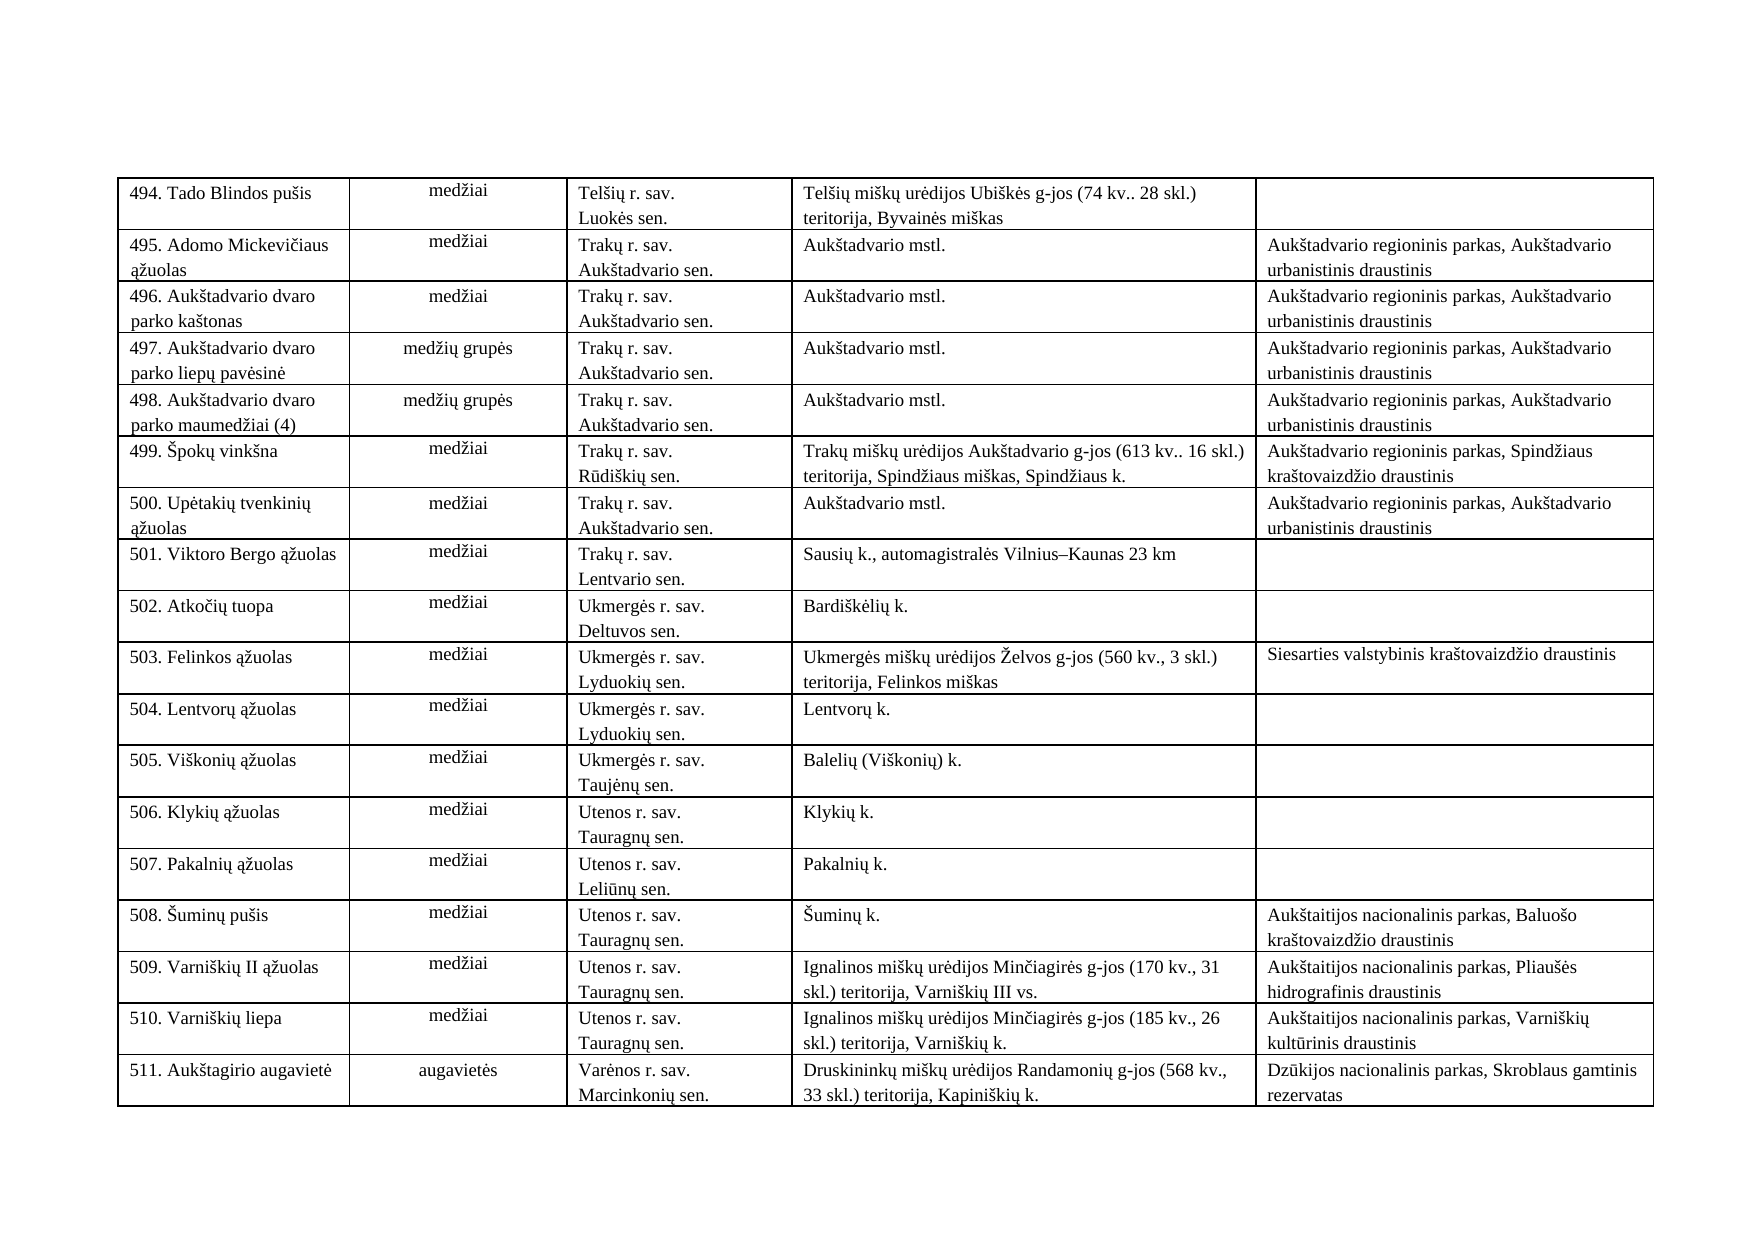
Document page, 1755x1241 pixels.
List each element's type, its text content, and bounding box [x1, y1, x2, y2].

table_cell Ukmergės r. sav. Lyduokių sen. [568, 695, 791, 744]
table_cell Utenos r. sav. Tauragnų sen. [568, 901, 791, 951]
table_cell Balelių (Viškonių) k. [793, 746, 1255, 796]
table_cell [1257, 798, 1653, 847]
table_cell medžiai [350, 540, 566, 590]
table_cell 506. Klykių ąžuolas [119, 798, 349, 847]
table_cell Aukštaitijos nacionalinis parkas, Pliaušės hidrografinis draustinis [1257, 952, 1653, 1002]
table_cell [1257, 179, 1653, 229]
table_cell Klykių k. [793, 798, 1255, 847]
table_cell [1257, 540, 1653, 590]
table_cell 498. Aukštadvario dvaro parko maumedžiai (4) [119, 385, 349, 435]
table_cell 505. Viškonių ąžuolas [119, 746, 349, 796]
table_cell Trakų r. sav. Aukštadvario sen. [568, 282, 791, 332]
table_cell Aukštadvario regioninis parkas, Aukštadvario urbanistinis draustinis [1257, 488, 1653, 538]
table_cell Siesarties valstybinis kraštovaizdžio draustinis [1257, 643, 1653, 693]
table_cell medžiai [350, 437, 566, 487]
table_cell Telšių miškų urėdijos Ubiškės g-jos (74 kv.. 28 skl.) teritorija, Byvainės miškas [793, 179, 1255, 229]
table_cell medžiai [350, 901, 566, 951]
table_cell [1257, 695, 1653, 744]
table_cell Utenos r. sav. Tauragnų sen. [568, 1004, 791, 1054]
table_cell medžiai [350, 282, 566, 332]
table_cell Lentvorų k. [793, 695, 1255, 744]
table_cell medžiai [350, 488, 566, 538]
table_cell 504. Lentvorų ąžuolas [119, 695, 349, 744]
table_cell Utenos r. sav. Tauragnų sen. [568, 798, 791, 847]
table_cell Aukštadvario regioninis parkas, Spindžiaus kraštovaizdžio draustinis [1257, 437, 1653, 487]
table_cell medžiai [350, 179, 566, 229]
table_cell Ukmergės r. sav. Deltuvos sen. [568, 591, 791, 641]
table_cell medžiai [350, 643, 566, 693]
table_cell Aukštadvario regioninis parkas, Aukštadvario urbanistinis draustinis [1257, 282, 1653, 332]
table_cell [1257, 746, 1653, 796]
table_cell Trakų r. sav. Aukštadvario sen. [568, 385, 791, 435]
table_cell Aukštaitijos nacionalinis parkas, Baluošo kraštovaizdžio draustinis [1257, 901, 1653, 951]
table_cell Aukštadvario mstl. [793, 230, 1255, 280]
table_cell [1257, 591, 1653, 641]
table_cell Aukštadvario regioninis parkas, Aukštadvario urbanistinis draustinis [1257, 333, 1653, 383]
table_cell medžiai [350, 230, 566, 280]
table_cell Trakų r. sav. Aukštadvario sen. [568, 333, 791, 383]
table_cell Utenos r. sav. Leliūnų sen. [568, 849, 791, 899]
table_cell 511. Aukštagirio augavietė [119, 1055, 349, 1105]
table_cell medžiai [350, 849, 566, 899]
table_cell Telšių r. sav. Luokės sen. [568, 179, 791, 229]
table_cell 499. Špokų vinkšna [119, 437, 349, 487]
table_cell Trakų r. sav. Aukštadvario sen. [568, 488, 791, 538]
table_cell Pakalnių k. [793, 849, 1255, 899]
table_cell 509. Varniškių II ąžuolas [119, 952, 349, 1002]
table_cell Druskininkų miškų urėdijos Randamonių g-jos (568 kv., 33 skl.) teritorija, Kapiniškių k. [793, 1055, 1255, 1105]
table_cell Ukmergės r. sav. Taujėnų sen. [568, 746, 791, 796]
table_cell Ukmergės r. sav. Lyduokių sen. [568, 643, 791, 693]
table_cell 507. Pakalnių ąžuolas [119, 849, 349, 899]
table_cell Aukštadvario mstl. [793, 282, 1255, 332]
table_cell 497. Aukštadvario dvaro parko liepų pavėsinė [119, 333, 349, 383]
table_cell 503. Felinkos ąžuolas [119, 643, 349, 693]
table_cell medžiai [350, 798, 566, 847]
table_cell Varėnos r. sav. Marcinkonių sen. [568, 1055, 791, 1105]
table_cell medžių grupės [350, 333, 566, 383]
table_cell Dzūkijos nacionalinis parkas, Skroblaus gamtinis rezervatas [1257, 1055, 1653, 1105]
table_cell medžiai [350, 591, 566, 641]
table_cell Aukštadvario mstl. [793, 333, 1255, 383]
table_cell Trakų r. sav. Lentvario sen. [568, 540, 791, 590]
table_cell Ignalinos miškų urėdijos Minčiagirės g-jos (170 kv., 31 skl.) teritorija, Varniškių III vs. [793, 952, 1255, 1002]
table_cell 501. Viktoro Bergo ąžuolas [119, 540, 349, 590]
table_cell Bardiškėlių k. [793, 591, 1255, 641]
table_cell 508. Šuminų pušis [119, 901, 349, 951]
table_cell [1257, 849, 1653, 899]
table_cell Ukmergės miškų urėdijos Želvos g-jos (560 kv., 3 skl.) teritorija, Felinkos miškas [793, 643, 1255, 693]
table_cell medžiai [350, 1004, 566, 1054]
table_cell Aukštaitijos nacionalinis parkas, Varniškių kultūrinis draustinis [1257, 1004, 1653, 1054]
table_cell Trakų r. sav. Rūdiškių sen. [568, 437, 791, 487]
table_cell augavietės [350, 1055, 566, 1105]
table_cell Aukštadvario regioninis parkas, Aukštadvario urbanistinis draustinis [1257, 385, 1653, 435]
table_cell Sausių k., automagistralės Vilnius–Kaunas 23 km [793, 540, 1255, 590]
table_cell Aukštadvario mstl. [793, 488, 1255, 538]
table_cell 510. Varniškių liepa [119, 1004, 349, 1054]
table_cell Utenos r. sav. Tauragnų sen. [568, 952, 791, 1002]
table_cell 502. Atkočių tuopa [119, 591, 349, 641]
table_cell medžiai [350, 746, 566, 796]
table_cell Trakų r. sav. Aukštadvario sen. [568, 230, 791, 280]
table_cell medžių grupės [350, 385, 566, 435]
table_cell Aukštadvario mstl. [793, 385, 1255, 435]
table_cell 496. Aukštadvario dvaro parko kaštonas [119, 282, 349, 332]
table_cell Trakų miškų urėdijos Aukštadvario g-jos (613 kv.. 16 skl.) teritorija, Spindžiaus miškas, Spindžiaus k. [793, 437, 1255, 487]
table_cell Aukštadvario regioninis parkas, Aukštadvario urbanistinis draustinis [1257, 230, 1653, 280]
table_cell Ignalinos miškų urėdijos Minčiagirės g-jos (185 kv., 26 skl.) teritorija, Varniškių k. [793, 1004, 1255, 1054]
table_cell 495. Adomo Mickevičiaus ąžuolas [119, 230, 349, 280]
table_cell 494. Tado Blindos pušis [119, 179, 349, 229]
table_cell medžiai [350, 952, 566, 1002]
table_cell 500. Upėtakių tvenkinių ąžuolas [119, 488, 349, 538]
table_cell medžiai [350, 695, 566, 744]
table_cell Šuminų k. [793, 901, 1255, 951]
